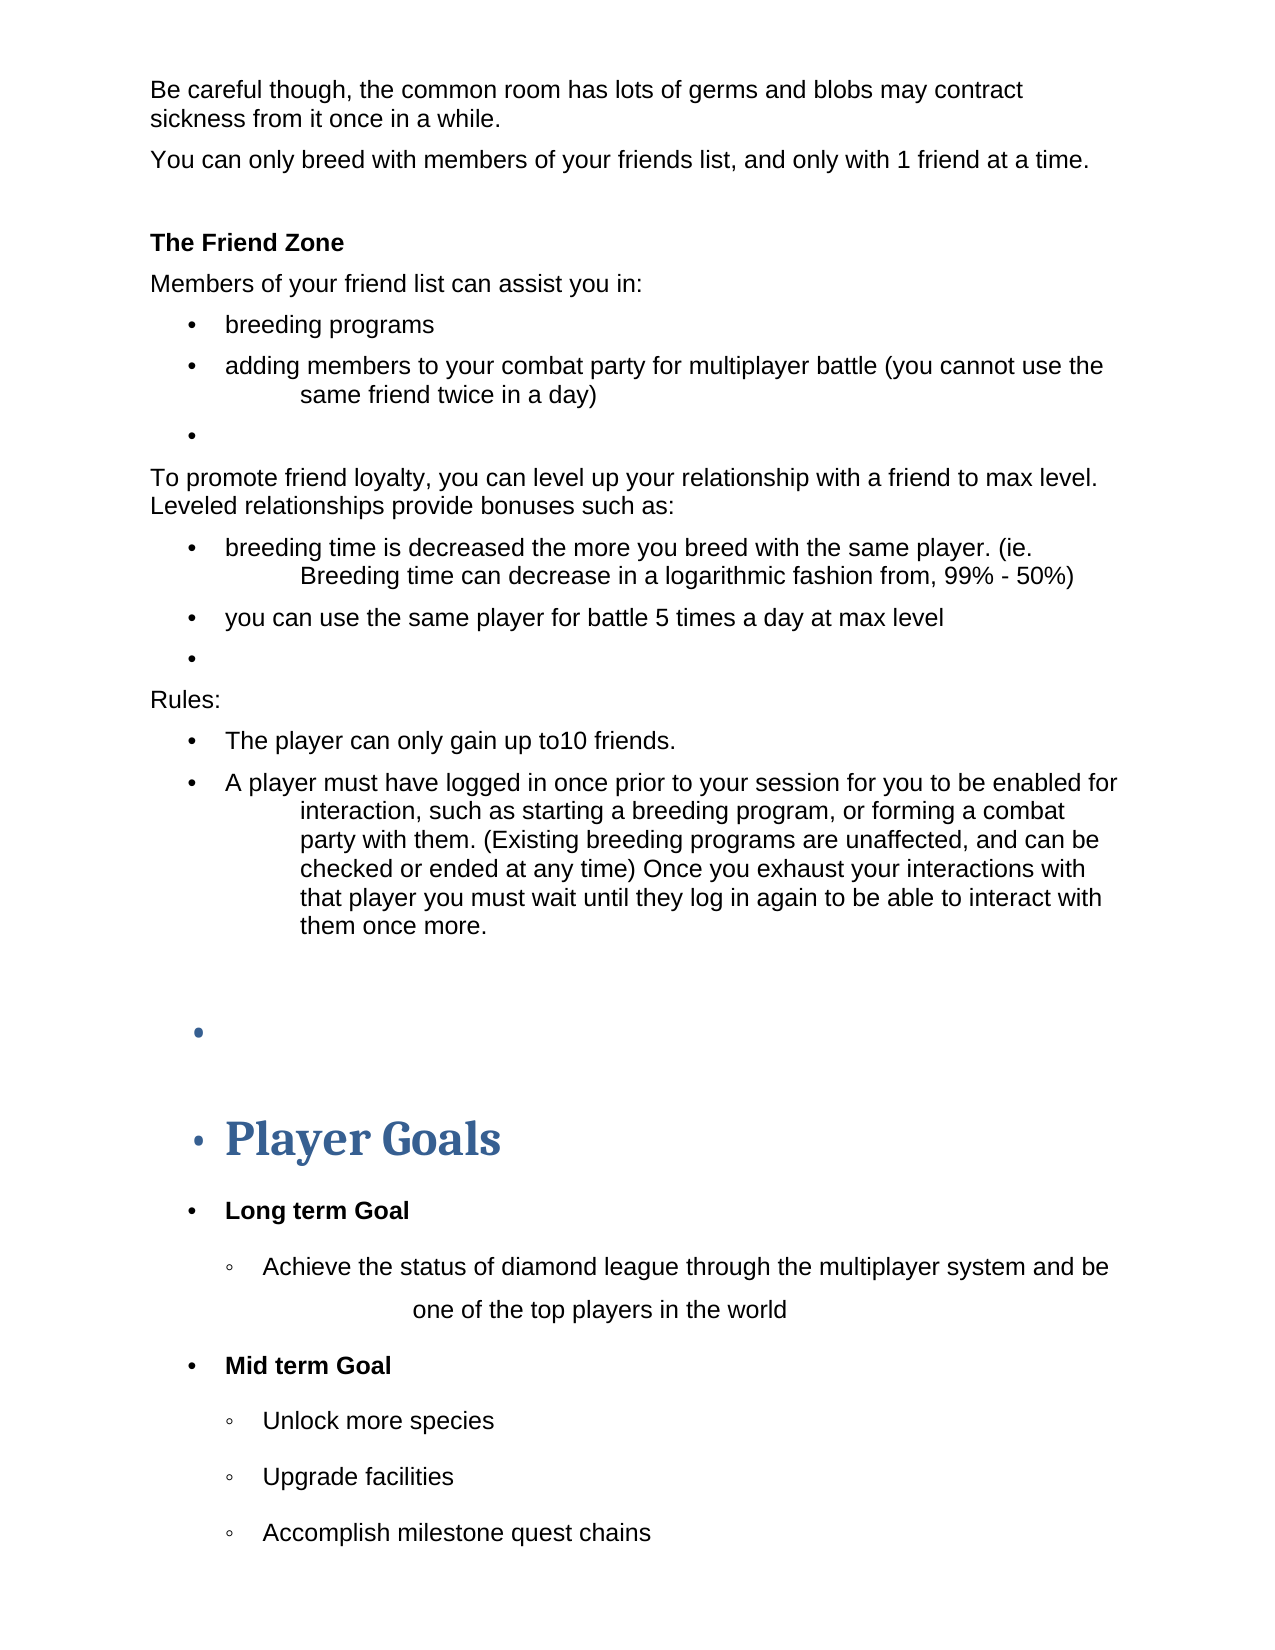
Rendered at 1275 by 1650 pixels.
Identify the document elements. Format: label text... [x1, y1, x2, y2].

list Mid term Goal [187, 1351, 1125, 1379]
list Long term Goal [187, 1196, 1125, 1225]
list Upgrade facilities [225, 1462, 1125, 1491]
text Members of your friend list can assist you in: [150, 269, 1125, 297]
list A player must have logged in once prior to your session for you to be enabled for interaction, such as starting a breeding program, or forming a combat party with them. (Existing breeding programs are unaffected, and can be checked or ended at any time) Once you exhaust your interactions with that player you must wait until they log in again to be able to interact with them once more. [187, 767, 1125, 940]
text To promote friend loyalty, you can level up your relationship with a friend to max level. Leveled relationships provide bonuses such as: [150, 462, 1125, 520]
text Be careful though, the common room has lots of germs and blobs may contract sickness from it once in a while. [150, 75, 1125, 132]
text The Friend Zone [150, 227, 1125, 256]
list The player can only gain up to10 friends. [187, 726, 1125, 755]
list adding members to your combat party for multiplayer battle (you cannot use the same friend twice in a day) [187, 351, 1125, 409]
list Accomplish milestone quest chains [225, 1517, 1125, 1546]
text Rules: [150, 685, 1125, 714]
list Unlock more species [225, 1406, 1125, 1435]
list Player Goals [187, 1110, 1125, 1167]
list breeding programs [187, 310, 1125, 339]
list Achieve the status of diamond league through the multiplayer system and be one of the top players in the world [225, 1252, 1125, 1324]
text You can only breed with members of your friends list, and only with 1 friend at a time. [150, 145, 1125, 174]
list breeding time is decreased the more you breed with the same player. (ie. Breeding time can decrease in a logarithmic fashion from, 99% - 50%) [187, 532, 1125, 590]
list you can use the same player for battle 5 times a day at max level [187, 602, 1125, 631]
